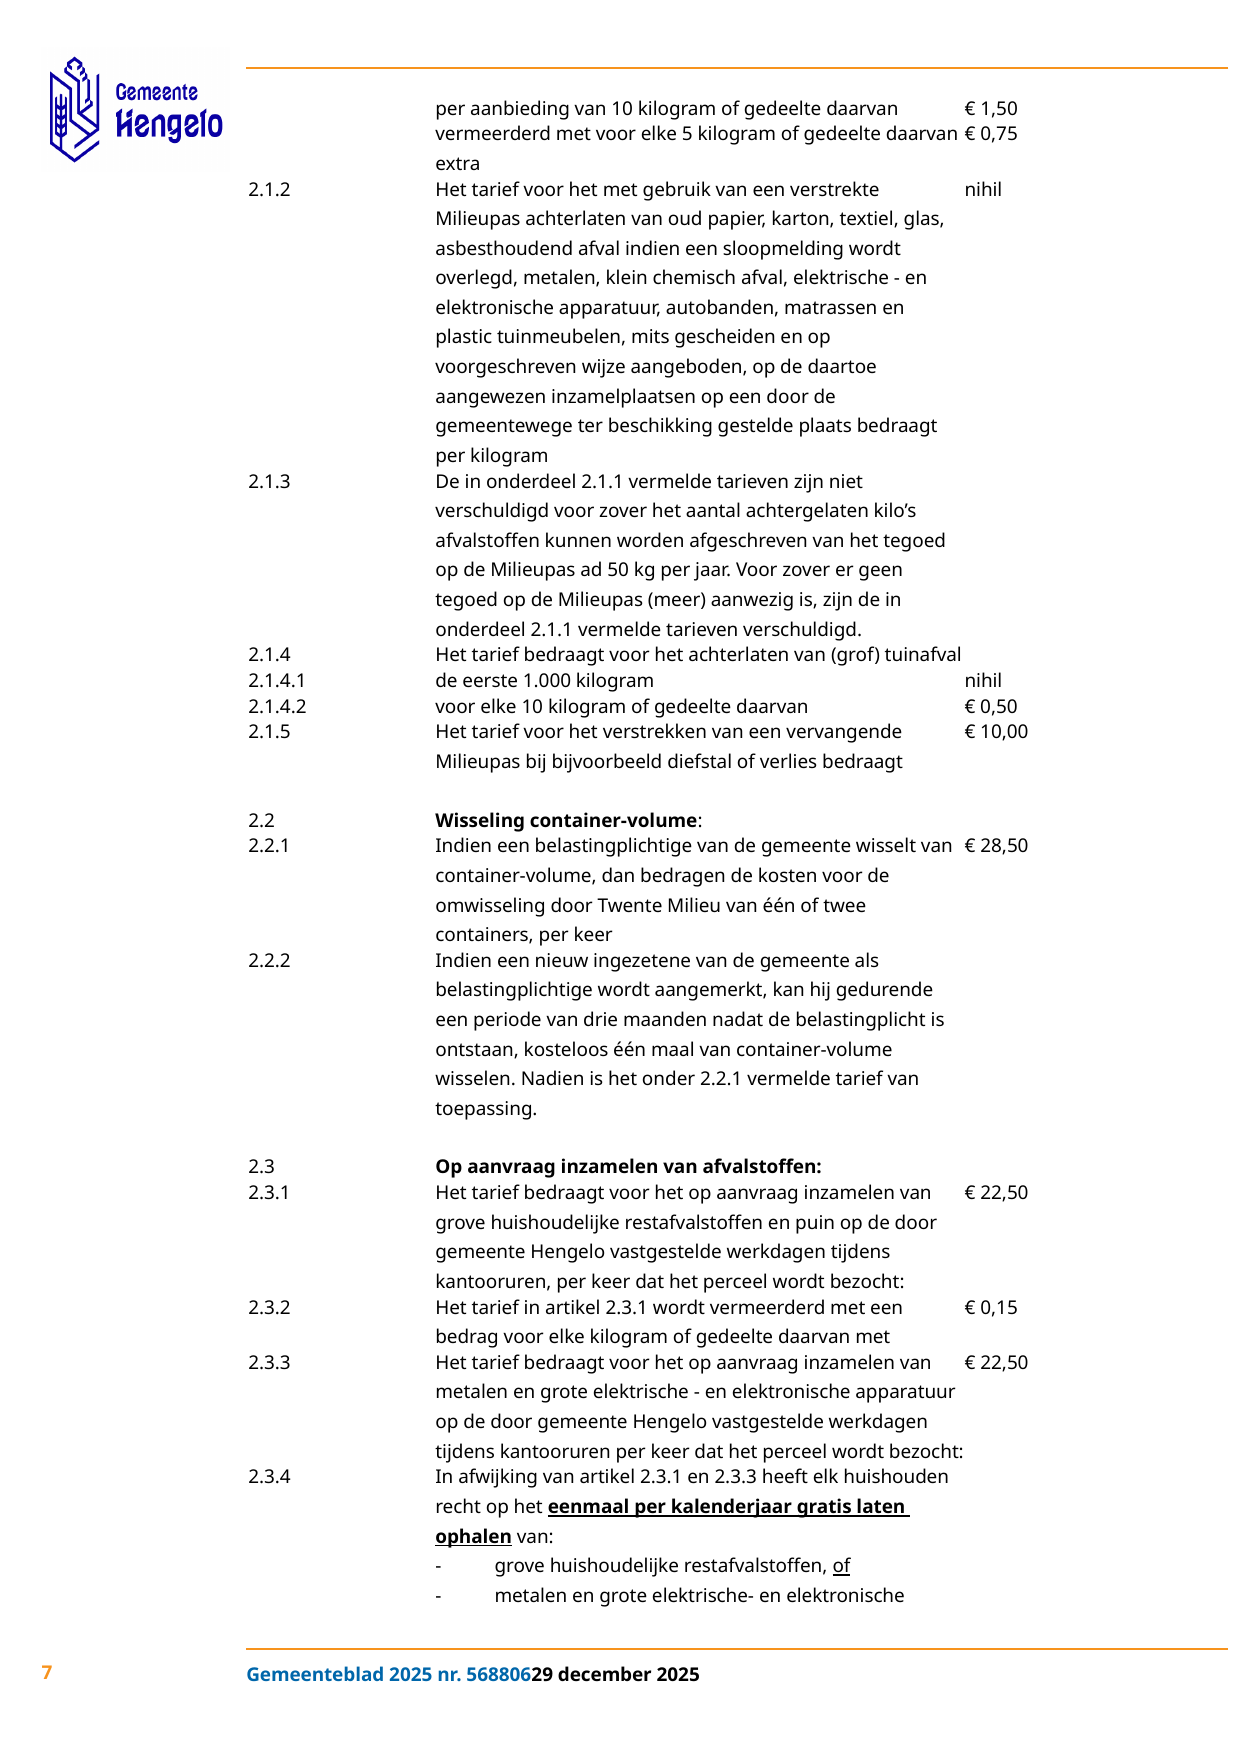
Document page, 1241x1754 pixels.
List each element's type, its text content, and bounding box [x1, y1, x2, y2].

table_cell Het tarief in artikel 2.3.1 wordt vermeerderd met een bedrag voor elke kilogram of gedeelte daarvan met [435, 1294, 964, 1349]
table_header 2.3 [248, 1154, 435, 1179]
table_cell Indien een nieuw ingezetene van de gemeente als belastingplichtige wordt aangemerkt, kan hij gedurende een periode van drie maanden nadat de belastingplicht is ontstaan, kosteloos één maal van container-volume wisselen. Nadien is het onder 2.2.1 vermelde tarief van toepassing. [435, 947, 964, 1121]
table_cell 2.1.4.1 [248, 667, 435, 693]
table_cell € 1,50 [964, 95, 1152, 121]
table_cell 2.1.3 [248, 468, 435, 641]
table_cell 2.3.1 [248, 1179, 435, 1294]
table_cell 2.3.4 [248, 1464, 435, 1608]
table_header [964, 807, 1152, 833]
table_cell Het tarief bedraagt voor het op aanvraag inzamelen van metalen en grote elektrische - en elektronische apparatuur op de door gemeente Hengelo vastgestelde werkdagen tijdens kantooruren per keer dat het perceel wordt bezocht: [435, 1349, 964, 1464]
table_cell nihil [964, 176, 1152, 468]
table_cell 2.3.3 [248, 1349, 435, 1464]
table_cell [248, 95, 435, 121]
table_cell 2.3.2 [248, 1294, 435, 1349]
table_cell Het tarief bedraagt voor het op aanvraag inzamelen van grove huishoudelijke restafvalstoffen en puin op de door gemeente Hengelo vastgestelde werkdagen tijdens kantooruren, per keer dat het perceel wordt bezocht: [435, 1179, 964, 1294]
table_cell nihil [964, 667, 1152, 693]
table_cell Indien een belastingplichtige van de gemeente wisselt van container-volume, dan bedragen de kosten voor de omwisseling door Twente Milieu van één of twee containers, per keer [435, 833, 964, 947]
table_cell Het tarief voor het verstrekken van een vervangende Milieupas bij bijvoorbeeld diefstal of verlies bedraagt [435, 719, 964, 774]
table_cell [964, 468, 1152, 641]
table_header [964, 1154, 1152, 1179]
table_header 2.2 [248, 807, 435, 833]
table_cell voor elke 10 kilogram of gedeelte daarvan [435, 693, 964, 719]
picture [41, 47, 231, 172]
table_cell [964, 1464, 1152, 1608]
table_cell € 22,50 [964, 1179, 1152, 1294]
table_cell € 0,50 [964, 693, 1152, 719]
table_cell 2.1.2 [248, 176, 435, 468]
table_cell 2.2.1 [248, 833, 435, 947]
table_cell Het tarief voor het met gebruik van een verstrekte Milieupas achterlaten van oud papier, karton, textiel, glas, asbesthoudend afval indien een sloopmelding wordt overlegd, metalen, klein chemisch afval, elektrische - en elektronische apparatuur, autobanden, matrassen en plastic tuinmeubelen, mits gescheiden en op voorgeschreven wijze aangeboden, op de daartoe aangewezen inzamelplaatsen op een door de gemeentewege ter beschikking gestelde plaats bedraagt per kilogram [435, 176, 964, 468]
table_cell de eerste 1.000 kilogram [435, 667, 964, 693]
table_cell per aanbieding van 10 kilogram of gedeelte daarvan [435, 95, 964, 121]
table_header Wisseling container-volume: [435, 807, 964, 833]
table_cell De in onderdeel 2.1.1 vermelde tarieven zijn niet verschuldigd voor zover het aantal achtergelaten kilo’s afvalstoffen kunnen worden afgeschreven van het tegoed op de Milieupas ad 50 kg per jaar. Voor zover er geen tegoed op de Milieupas (meer) aanwezig is, zijn de in onderdeel 2.1.1 vermelde tarieven verschuldigd. [435, 468, 964, 641]
table_cell 2.1.5 [248, 719, 435, 774]
table_cell € 22,50 [964, 1349, 1152, 1464]
table_cell € 10,00 [964, 719, 1152, 774]
table_cell 2.1.4 [248, 641, 435, 667]
table_cell [964, 947, 1152, 1121]
table_cell [964, 641, 1152, 667]
table_cell 2.1.4.2 [248, 693, 435, 719]
table_cell [248, 121, 435, 176]
table_cell € 28,50 [964, 833, 1152, 947]
table_header Op aanvraag inzamelen van afvalstoffen: [435, 1154, 964, 1179]
table_cell In afwijking van artikel 2.3.1 en 2.3.3 heeft elk huishouden recht op het eenmaal per kalenderjaar gratis laten ophalen van: grove huishoudelijke restafvalstoffen, of metalen en grote elektrische- en elektronische [435, 1464, 964, 1608]
table_cell 2.2.2 [248, 947, 435, 1121]
table_cell Het tarief bedraagt voor het achterlaten van (grof) tuinafval [435, 641, 964, 667]
table_cell vermeerderd met voor elke 5 kilogram of gedeelte daarvan extra [435, 121, 964, 176]
table_cell € 0,15 [964, 1294, 1152, 1349]
table_cell € 0,75 [964, 121, 1152, 176]
